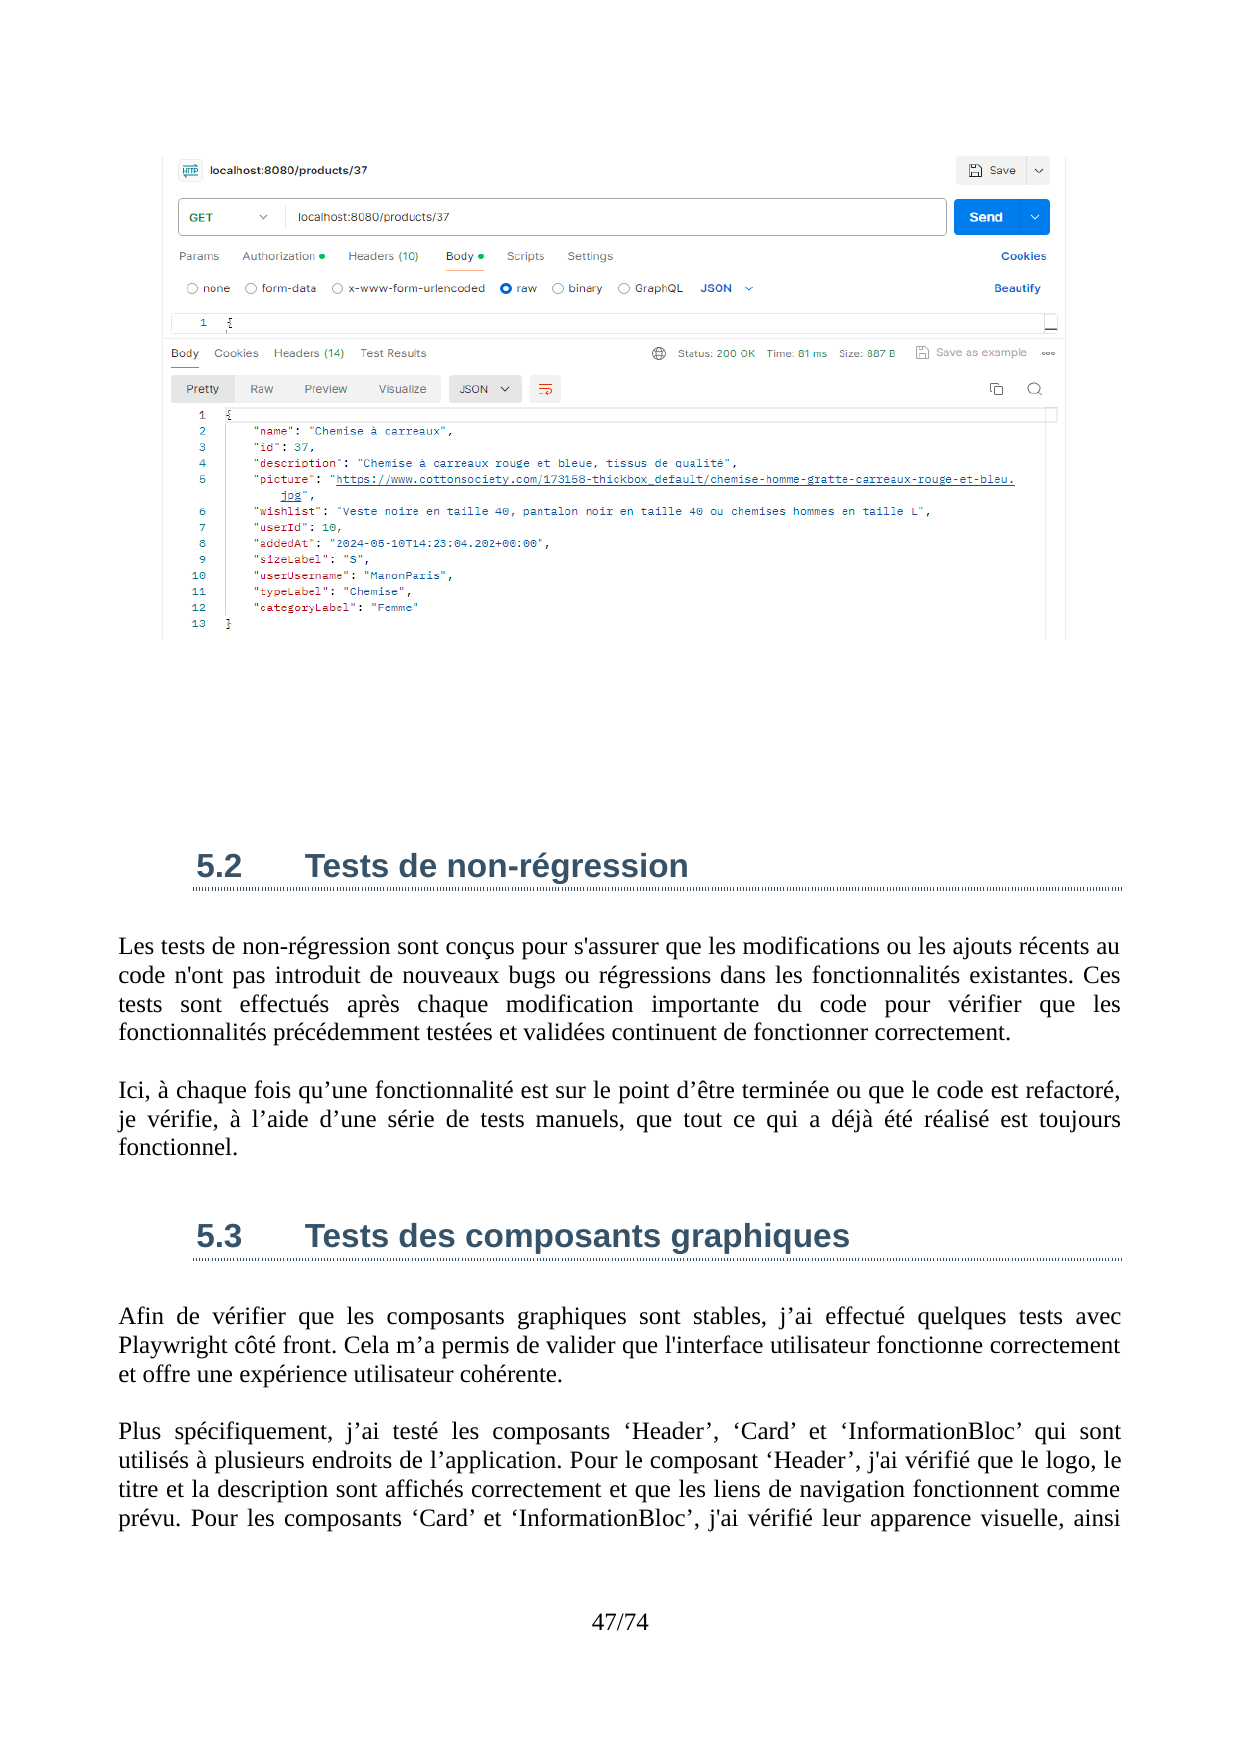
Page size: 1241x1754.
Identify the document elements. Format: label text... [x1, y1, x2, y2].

text Afin de vérifier que les composants graphiques sont stables, j’ai effectué quelques tests avec Playwright côté front. Cela m’a permis de valider que l'interface utilisateur fonctionne correctement et offre une expérience utilisateur cohérente. [118, 1301, 1122, 1388]
text Ici, à chaque fois qu’une fonctionnalité est sur le point d’être terminée ou que le code est refactoré, je vérifie, à l’aide d’une série de tests manuels, que tout ce qui a déjà été réalisé est toujours fonctionnel. [118, 1075, 1122, 1161]
text Les tests de non-régression sont conçus pour s'assurer que les modifications ou les ajouts récents au code n'ont pas introduit de nouveaux bugs ou régressions dans les fonctionnalités existantes. Ces tests sont effectués après chaque modification importante du code pour vérifier que les fonctionnalités précédemment testées et validées continuent de fonctionner correctement. [118, 931, 1122, 1046]
subtitle Tests des composants graphiques [193, 1213, 1122, 1261]
text Plus spécifiquement, j’ai testé les composants ‘Header’, ‘Card’ et ‘InformationBloc’ qui sont utilisés à plusieurs endroits de l’application. Pour le composant ‘Header’, j'ai vérifié que le logo, le titre et la description sont affichés correctement et que les liens de navigation fonctionnent comme prévu. Pour les composants ‘Card’ et ‘InformationBloc’, j'ai vérifié leur apparence visuelle, ainsi [118, 1416, 1122, 1531]
table_cell [118, 118, 1122, 762]
subtitle Tests de non-régression [193, 843, 1122, 891]
picture [162, 156, 1071, 640]
